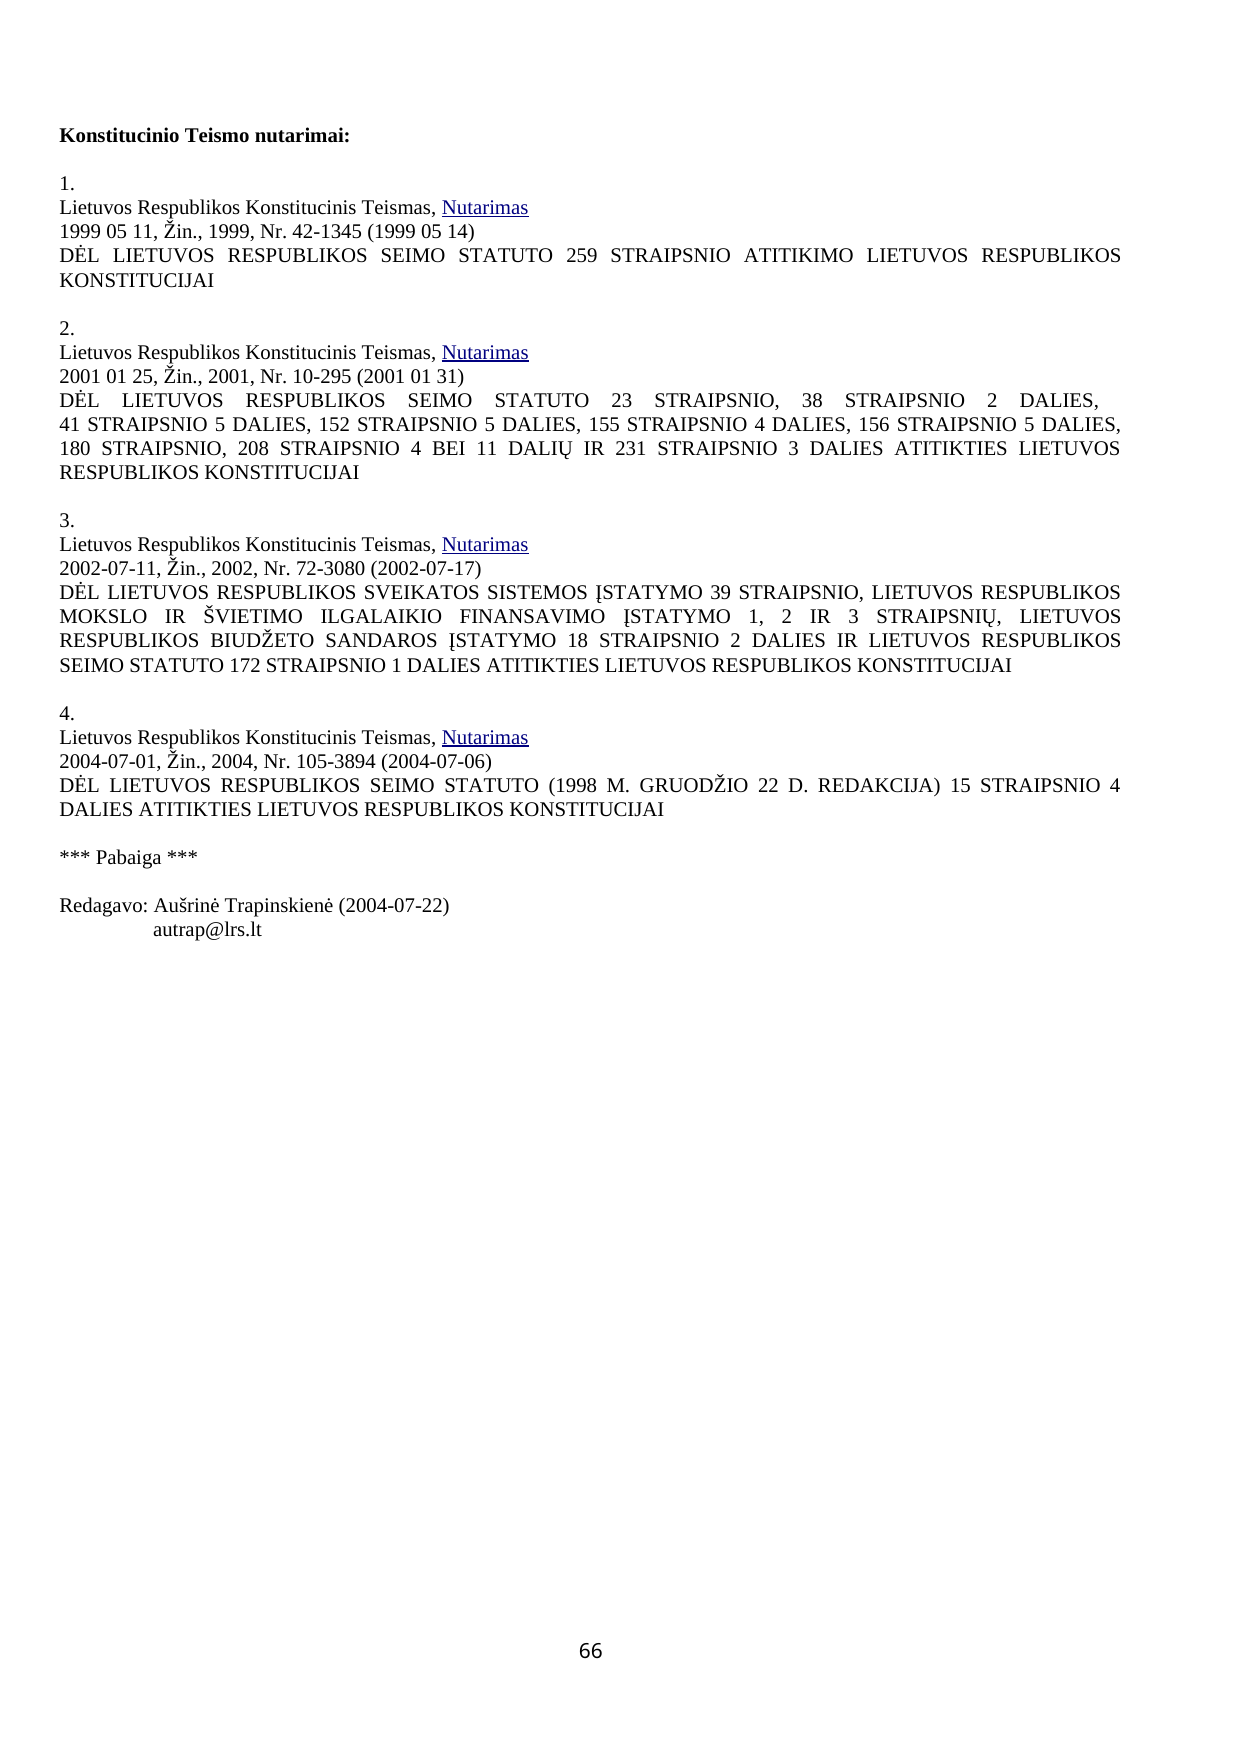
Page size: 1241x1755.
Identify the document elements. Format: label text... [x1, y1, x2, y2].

text DĖL LIETUVOS RESPUBLIKOS SEIMO STATUTO 23 STRAIPSNIO, 38 STRAIPSNIO 2 DALIES, 41 STRAIPSNIO 5 DALIES, 152 STRAIPSNIO 5 DALIES, 155 STRAIPSNIO 4 DALIES, 156 STRAIPSNIO 5 DALIES, 180 STRAIPSNIO, 208 STRAIPSNIO 4 BEI 11 DALIŲ IR 231 STRAIPSNIO 3 DALIES ATITIKTIES LIETUVOS RESPUBLIKOS KONSTITUCIJAI [59, 388, 1122, 484]
text *** Pabaiga *** [59, 845, 1122, 869]
text 2004-07-01, Žin., 2004, Nr. 105-3894 (2004-07-06) [59, 749, 1122, 773]
text 1. [59, 171, 1122, 195]
text 2002-07-11, Žin., 2002, Nr. 72-3080 (2002-07-17) [59, 556, 1122, 580]
text autrap@lrs.lt [59, 917, 1122, 941]
text Konstitucinio Teismo nutarimai: [59, 123, 1122, 147]
text 2. [59, 316, 1122, 340]
text Lietuvos Respublikos Konstitucinis Teismas, Nutarimas [59, 340, 1122, 364]
text Lietuvos Respublikos Konstitucinis Teismas, Nutarimas [59, 532, 1122, 556]
text DĖL LIETUVOS RESPUBLIKOS SVEIKATOS SISTEMOS ĮSTATYMO 39 STRAIPSNIO, LIETUVOS RESPUBLIKOS MOKSLO IR ŠVIETIMO ILGALAIKIO FINANSAVIMO ĮSTATYMO 1, 2 IR 3 STRAIPSNIŲ, LIETUVOS RESPUBLIKOS BIUDŽETO SANDAROS ĮSTATYMO 18 STRAIPSNIO 2 DALIES IR LIETUVOS RESPUBLIKOS SEIMO STATUTO 172 STRAIPSNIO 1 DALIES ATITIKTIES LIETUVOS RESPUBLIKOS KONSTITUCIJAI [59, 580, 1122, 677]
text Redagavo: Aušrinė Trapinskienė (2004-07-22) [59, 893, 1122, 917]
text 4. [59, 701, 1122, 725]
text Lietuvos Respublikos Konstitucinis Teismas, Nutarimas [59, 195, 1122, 219]
text 2001 01 25, Žin., 2001, Nr. 10-295 (2001 01 31) [59, 364, 1122, 388]
text 3. [59, 508, 1122, 532]
text 1999 05 11, Žin., 1999, Nr. 42-1345 (1999 05 14) [59, 219, 1122, 243]
text Lietuvos Respublikos Konstitucinis Teismas, Nutarimas [59, 725, 1122, 749]
text DĖL LIETUVOS RESPUBLIKOS SEIMO STATUTO 259 STRAIPSNIO ATITIKIMO LIETUVOS RESPUBLIKOS KONSTITUCIJAI [59, 243, 1122, 292]
text DĖL LIETUVOS RESPUBLIKOS SEIMO STATUTO (1998 M. GRUODŽIO 22 D. REDAKCIJA) 15 STRAIPSNIO 4 DALIES ATITIKTIES LIETUVOS RESPUBLIKOS KONSTITUCIJAI [59, 773, 1122, 821]
